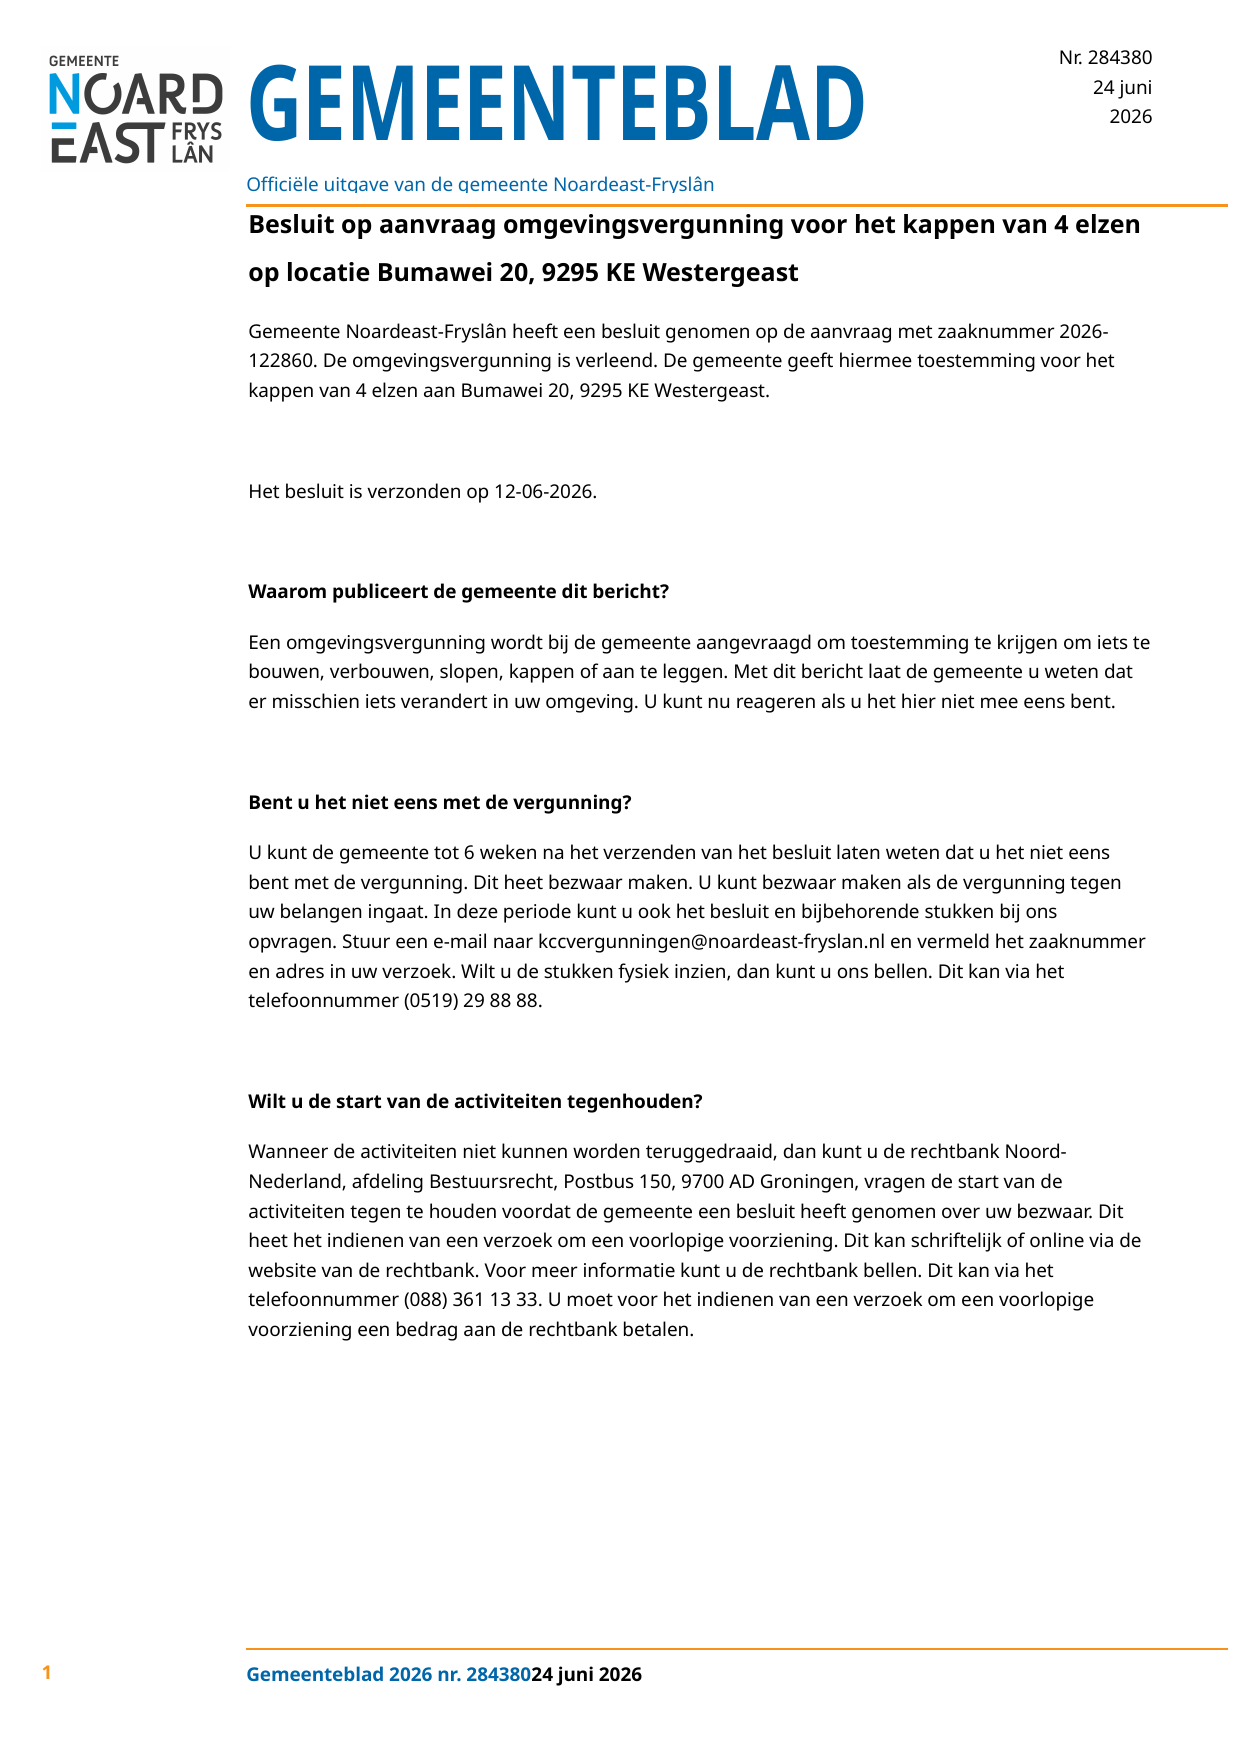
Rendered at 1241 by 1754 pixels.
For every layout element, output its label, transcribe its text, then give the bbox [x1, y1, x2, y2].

picture [41, 47, 231, 172]
text U kunt de gemeente tot 6 weken na het verzenden van het besluit laten weten dat u het niet eens bent met de vergunning. Dit heet bezwaar maken. U kunt bezwaar maken als de vergunning tegen uw belangen ingaat. In deze periode kunt u ook het besluit en bijbehorende stukken bij ons opvragen. Stuur een e-mail naar kccvergunningen@noardeast-fryslan.nl en vermeld het zaaknummer en adres in uw verzoek. Wilt u de stukken fysiek inzien, dan kunt u ons bellen. Dit kan via het telefoonnummer (0519) 29 88 88. [248, 839, 1152, 1013]
text Het besluit is verzonden op 12-06-2026. [248, 478, 1152, 504]
text Gemeente Noardeast-Fryslân heeft een besluit genomen op de aanvraag met zaaknummer 2026-122860. De omgevingsvergunning is verleend. De gemeente geeft hiermee toestemming voor het kappen van 4 elzen aan Bumawei 20, 9295 KE Westergeast. [248, 318, 1152, 403]
text Besluit op aanvraag omgevingsvergunning voor het kappen van 4 elzen op locatie Bumawei 20, 9295 KE Westergeast [248, 207, 1152, 288]
text Bent u het niet eens met de vergunning? [248, 789, 1152, 815]
text Een omgevingsvergunning wordt bij de gemeente aangevraagd om toestemming te krijgen om iets te bouwen, verbouwen, slopen, kappen of aan te leggen. Met dit bericht laat de gemeente u weten dat er misschien iets verandert in uw omgeving. U kunt nu reageren als u het hier niet mee eens bent. [248, 629, 1152, 714]
text Wilt u de start van de activiteiten tegenhouden? [248, 1088, 1152, 1114]
text Wanneer de activiteiten niet kunnen worden teruggedraaid, dan kunt u de rechtbank Noord-Nederland, afdeling Bestuursrecht, Postbus 150, 9700 AD Groningen, vragen de start van de activiteiten tegen te houden voordat de gemeente een besluit heeft genomen over uw bezwaar. Dit heet het indienen van een verzoek om een voorlopige voorziening. Dit kan schriftelijk of online via de website van de rechtbank. Voor meer informatie kunt u de rechtbank bellen. Dit kan via het telefoonnummer (088) 361 13 33. U moet voor het indienen van een verzoek om een voorlopige voorziening een bedrag aan de rechtbank betalen. [248, 1139, 1152, 1342]
text Waarom publiceert de gemeente dit bericht? [248, 579, 1152, 604]
